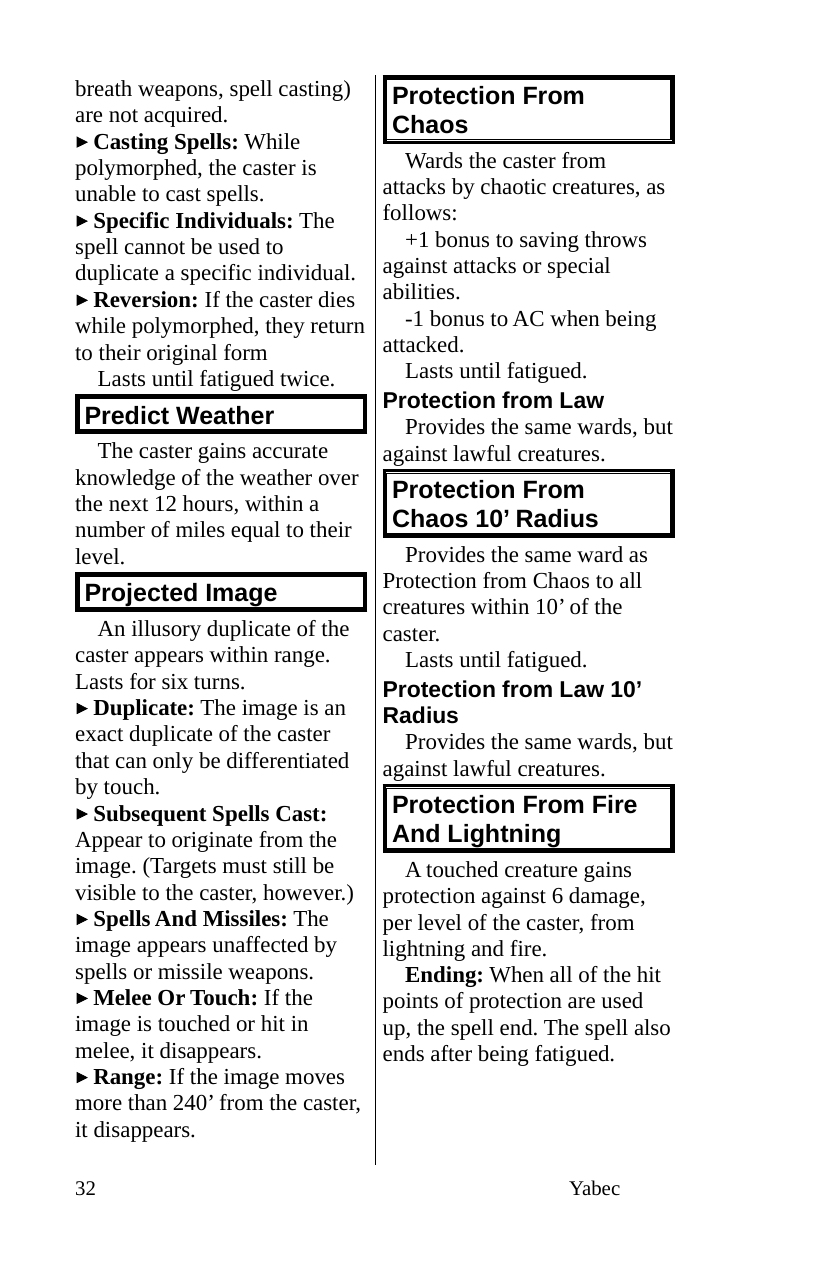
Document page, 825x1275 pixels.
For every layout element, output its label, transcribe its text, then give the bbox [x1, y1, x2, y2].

text Lasts until fatigued. [382, 646, 675, 673]
text An illusory duplicate of the caster appears within range. Lasts for six turns. [75, 615, 367, 694]
list Lasts until fatigued twice. [75, 365, 367, 391]
subtitle Protection from Fire and Lightning [387, 789, 670, 848]
text Lasts until fatigued. [382, 358, 675, 384]
text +1 bonus to saving throws against attacks or special abilities. [382, 226, 675, 305]
text Provides the same wards, but against lawful creatures. [382, 413, 675, 466]
subtitle Projected Image [80, 577, 363, 607]
list breath weapons, spell casting) are not acquired. [75, 75, 367, 128]
text -1 bonus to AC when being attacked. [382, 305, 675, 358]
subtitle Protection from Law 10’ Radius [382, 676, 675, 728]
list Casting spells: While polymorphed, the caster is unable to cast spells. [75, 128, 367, 207]
text Provides the same wards, but against lawful creatures. [382, 728, 675, 781]
list Range: If the image moves more than 240’ from the caster, it disappears. [75, 1063, 367, 1142]
list Specific individuals: The spell cannot be used to duplicate a specific individual. [75, 207, 367, 286]
subtitle Protection from Chaos [387, 80, 670, 139]
text Ending: When all of the hit points of protection are used up, the spell end. The spell also ends after being fatigued. [382, 961, 675, 1067]
list Spells and missiles: The image appears unaffected by spells or missile weapons. [75, 905, 367, 984]
subtitle Protection from Chaos 10’ Radius [387, 474, 670, 533]
text Provides the same ward as Protection from Chaos to all creatures within 10’ of the caster. [382, 541, 675, 646]
list Duplicate: The image is an exact duplicate of the caster that can only be differentiated by touch. [75, 694, 367, 799]
text A touched creature gains protection against 6 damage, per level of the caster, from lightning and fire. [382, 856, 675, 961]
list Reversion: If the caster dies while polymorphed, they return to their original form [75, 286, 367, 365]
subtitle Protection from Law [382, 387, 675, 413]
text The caster gains accurate knowledge of the weather over the next 12 hours, within a number of miles equal to their level. [75, 437, 367, 569]
subtitle Predict Weather [80, 399, 363, 429]
list Subsequent spells cast: Appear to originate from the image. (Targets must still be visible to the caster, however.) [75, 799, 367, 905]
list Melee or touch: If the image is touched or hit in melee, it disappears. [75, 984, 367, 1063]
text Wards the caster from attacks by chaotic creatures, as follows: [382, 147, 675, 226]
